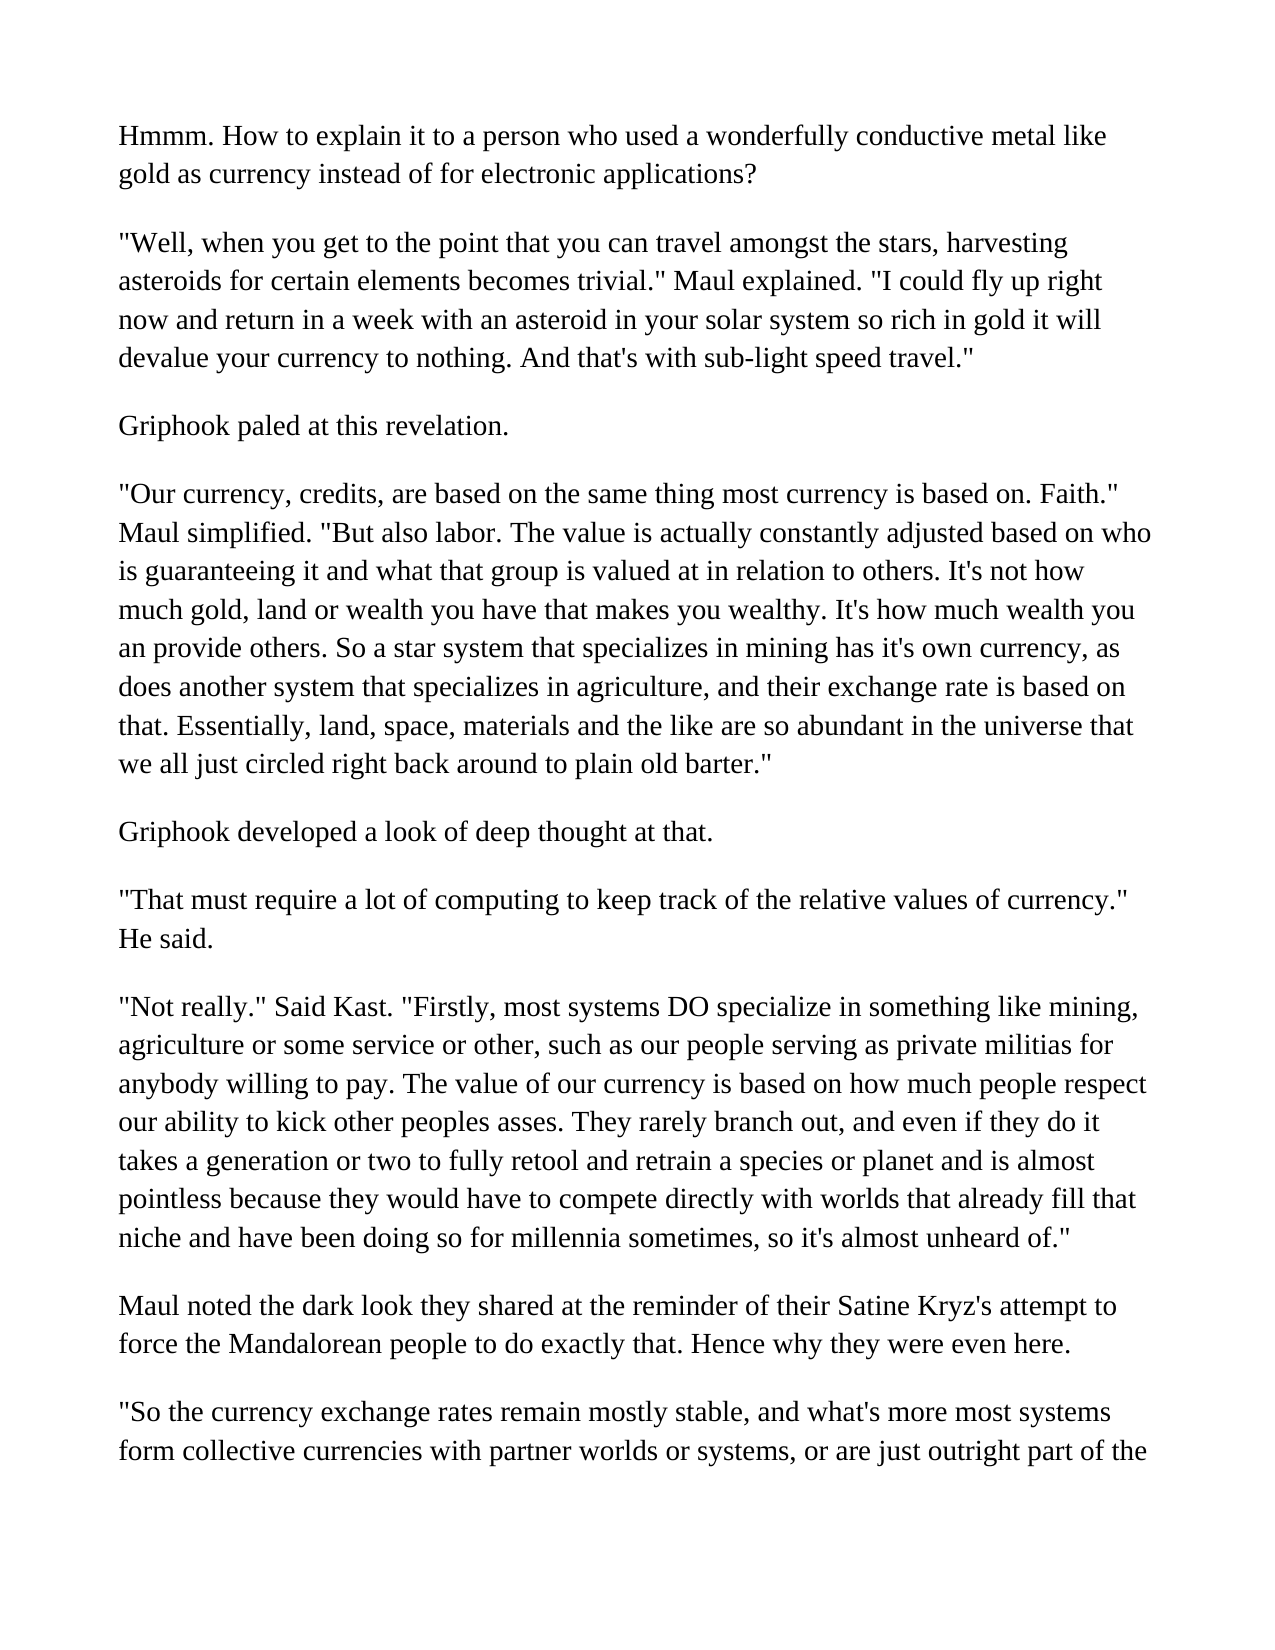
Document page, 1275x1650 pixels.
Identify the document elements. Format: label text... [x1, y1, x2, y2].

text "Not really." Said Kast. "Firstly, most systems DO specialize in something like mining, agriculture or some service or other, such as our people serving as private militias for anybody willing to pay. The value of our currency is based on how much people respect our ability to kick other peoples asses. They rarely branch out, and even if they do it takes a generation or two to fully retool and retrain a species or planet and is almost pointless because they would have to compete directly with worlds that already fill that niche and have been doing so for millennia sometimes, so it's almost unheard of." [118, 989, 1157, 1253]
text "So the currency exchange rates remain mostly stable, and what's more most systems form collective currencies with partner worlds or systems, or are just outright part of the [118, 1394, 1157, 1467]
text Griphook paled at this revelation. [118, 408, 1157, 442]
text "Well, when you get to the point that you can travel amongst the stars, harvesting asteroids for certain elements becomes trivial." Maul explained. "I could fly up right now and return in a week with an asteroid in your solar system so rich in gold it will devalue your currency to nothing. And that's with sub-light speed travel." [118, 225, 1157, 374]
text Hmmm. How to explain it to a person who used a wonderfully conductive metal like gold as currency instead of for electronic applications? [118, 118, 1157, 190]
text Maul noted the dark look they shared at the reminder of their Satine Kryz's attempt to force the Mandalorean people to do exactly that. Hence why they were even here. [118, 1288, 1157, 1360]
text Griphook developed a look of deep thought at that. [118, 814, 1157, 848]
text "That must require a lot of computing to keep track of the relative values of currency." He said. [118, 882, 1157, 954]
text "Our currency, credits, are based on the same thing most currency is based on. Faith." Maul simplified. "But also labor. The value is actually constantly adjusted based on who is guaranteeing it and what that group is valued at in relation to others. It's not how much gold, land or wealth you have that makes you wealthy. It's how much wealth you an provide others. So a star system that specializes in mining has it's own currency, as does another system that specializes in agriculture, and their exchange rate is based on that. Essentially, land, space, materials and the like are so abundant in the universe that we all just circled right back around to plain old barter." [118, 476, 1157, 780]
